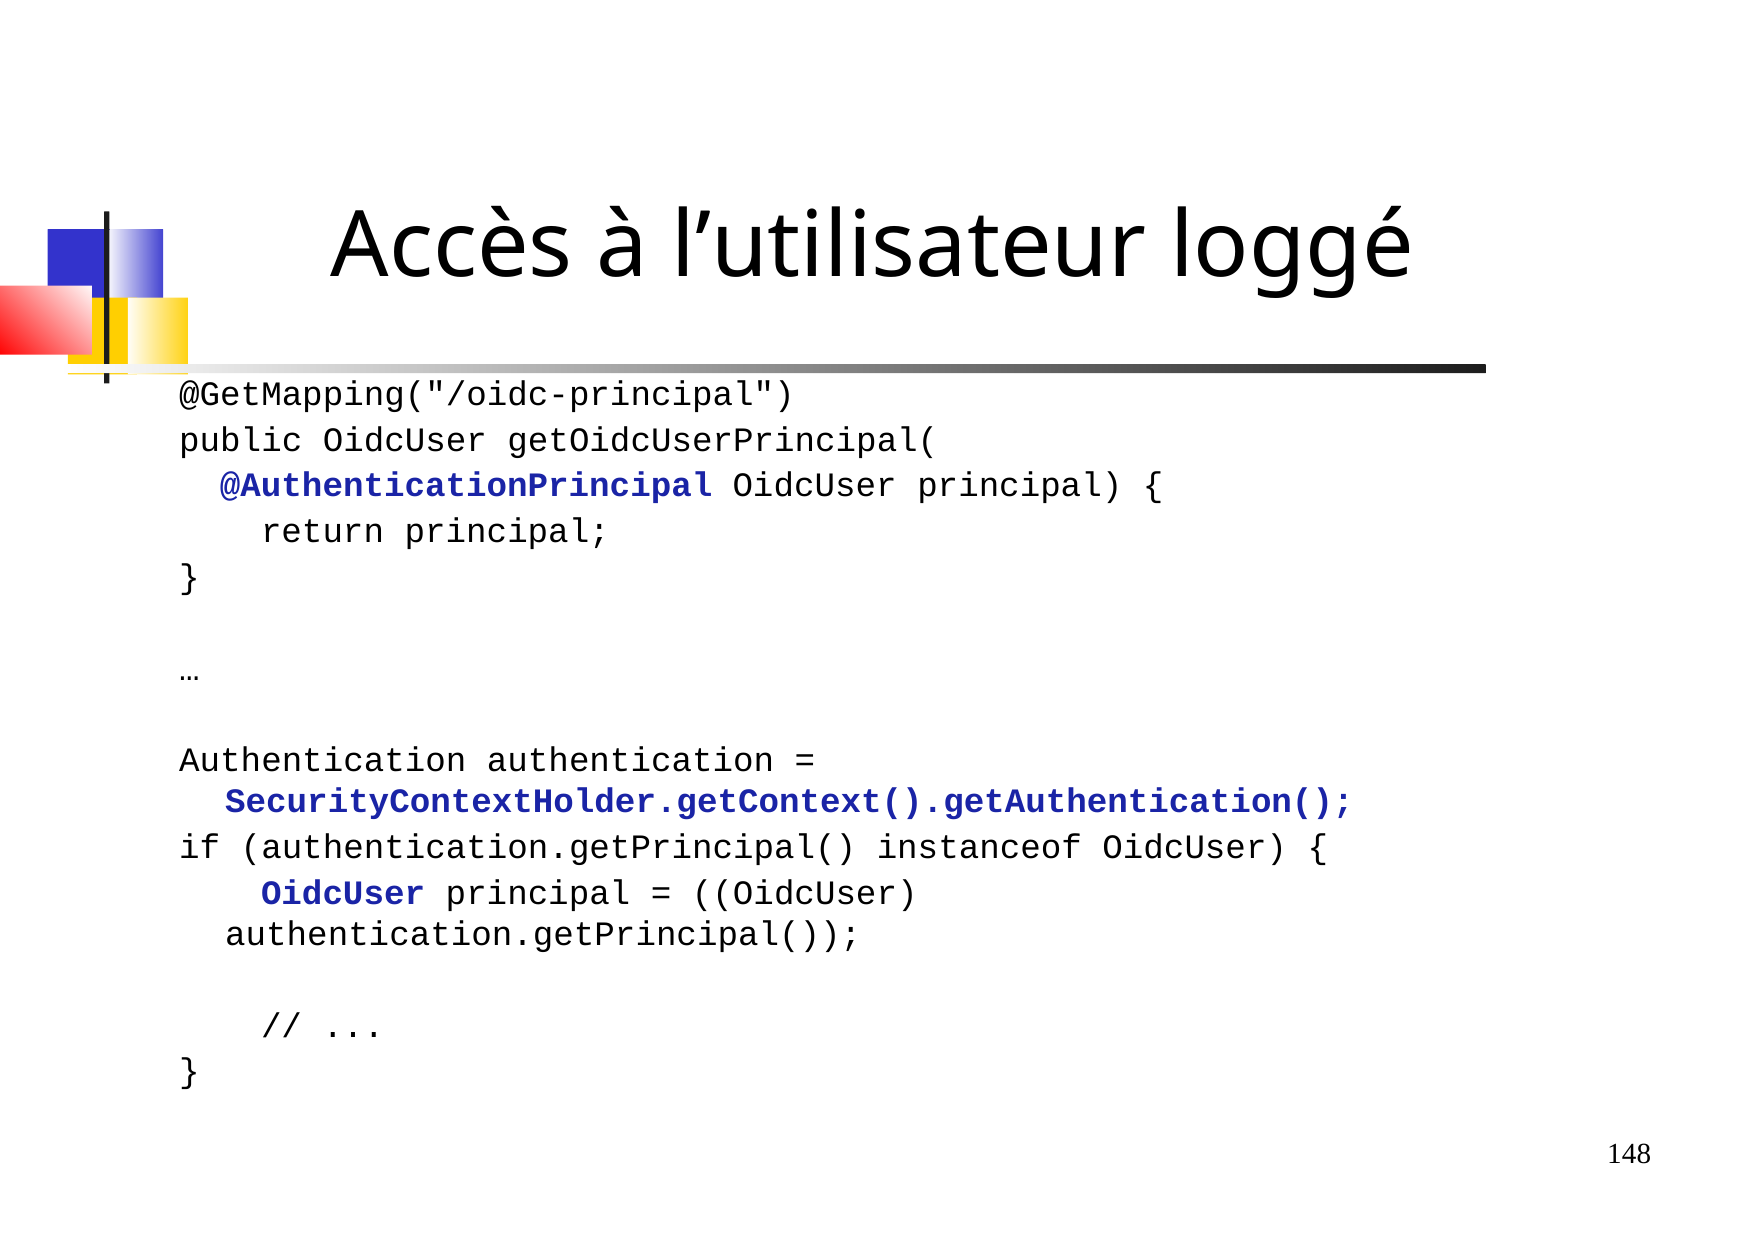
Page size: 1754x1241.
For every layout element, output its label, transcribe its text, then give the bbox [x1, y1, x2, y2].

list @GetMapping("/oidc-principal") public OidcUser getOidcUserPrincipal( @AuthenticationPrincipal OidcUser principal) { return principal; } … Authentication authentication = SecurityContextHolder.getContext().getAuthentication(); if (authentication.getPrincipal() instanceof OidcUser) { OidcUser principal = ((OidcUser) authentication.getPrincipal()); // ... } [179, 371, 1567, 1091]
title Accès à l’utilisateur loggé [179, 139, 1567, 351]
